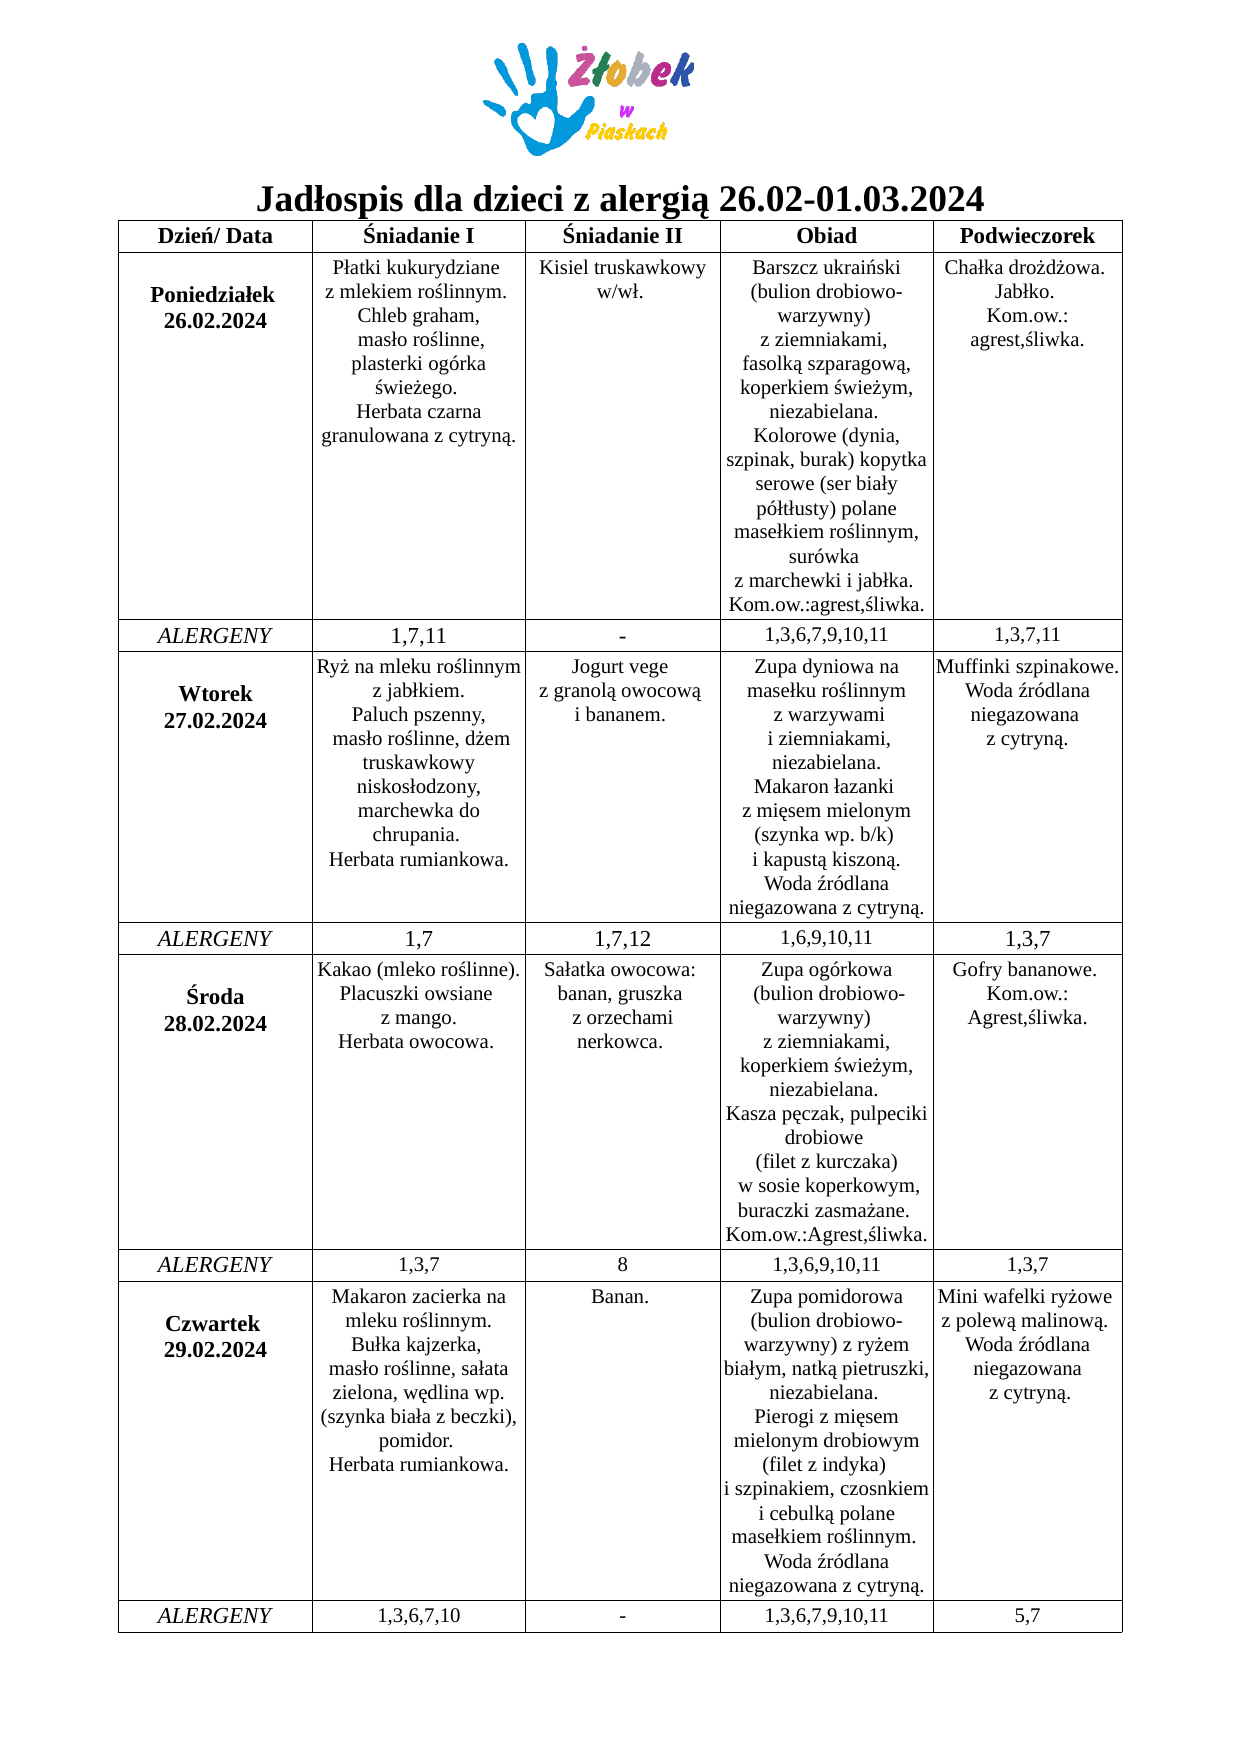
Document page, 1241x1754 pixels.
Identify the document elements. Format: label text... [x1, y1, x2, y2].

table_cell 1,3,6,7,9,10,11 [721, 620, 933, 651]
table_cell Banan. [526, 1282, 720, 1599]
table_cell Makaron zacierka na mleku roślinnym. Bułka kajzerka, masło roślinne, sałata zielona, wędlina wp. (szynka biała z beczki), pomidor. Herbata rumiankowa. [313, 1282, 525, 1599]
table_cell ALERGENY [119, 923, 312, 954]
table_cell Muffinki szpinakowe. Woda źródlana niegazowana z cytryną. [934, 652, 1122, 922]
table_cell 1,7 [313, 923, 525, 954]
table_cell 1,3,7 [934, 1250, 1122, 1281]
table_cell 1,3,7 [934, 923, 1122, 954]
table_cell 1,6,9,10,11 [721, 923, 933, 954]
table_cell Barszcz ukraiński (bulion drobiowo-warzywny) z ziemniakami, fasolką szparagową, koperkiem świeżym, niezabielana. Kolorowe (dynia, szpinak, burak) kopytka serowe (ser biały półtłusty) polane masełkiem roślinnym, surówka z marchewki i jabłka. Kom.ow.:agrest,śliwka. [721, 253, 933, 619]
table_header Podwieczorek [934, 221, 1122, 252]
table_header Śniadanie II [526, 221, 720, 252]
table_cell Płatki kukurydziane z mlekiem roślinnym. Chleb graham, masło roślinne, plasterki ogórka świeżego. Herbata czarna granulowana z cytryną. [313, 253, 525, 619]
picture [483, 43, 694, 156]
table_cell Kisiel truskawkowy w/wł. [526, 253, 720, 619]
table_cell Sałatka owocowa: banan, gruszka z orzechami nerkowca. [526, 955, 720, 1248]
table_cell Mini wafelki ryżowe z polewą malinową. Woda źródlana niegazowana z cytryną. [934, 1282, 1122, 1599]
table_cell 1,3,7 [313, 1250, 525, 1281]
table_cell Poniedziałek 26.02.2024 [119, 253, 312, 619]
table_cell ALERGENY [119, 620, 312, 651]
table_cell Zupa ogórkowa (bulion drobiowo-warzywny) z ziemniakami, koperkiem świeżym, niezabielana. Kasza pęczak, pulpeciki drobiowe (filet z kurczaka) w sosie koperkowym, buraczki zasmażane. Kom.ow.:Agrest,śliwka. [721, 955, 933, 1248]
table_cell 1,7,11 [313, 620, 525, 651]
table_cell Chałka drożdżowa. Jabłko. Kom.ow.: agrest,śliwka. [934, 253, 1122, 619]
table_cell ALERGENY [119, 1250, 312, 1281]
table_cell 1,3,7,11 [934, 620, 1122, 651]
table_cell 8 [526, 1250, 720, 1281]
table_header Dzień/ Data [119, 221, 312, 252]
table_cell 5,7 [934, 1601, 1122, 1632]
table_cell Czwartek 29.02.2024 [119, 1282, 312, 1599]
table_cell Zupa dyniowa na masełku roślinnym z warzywami i ziemniakami, niezabielana. Makaron łazanki z mięsem mielonym (szynka wp. b/k) i kapustą kiszoną. Woda źródlana niegazowana z cytryną. [721, 652, 933, 922]
table_cell - [526, 1601, 720, 1632]
table_cell Ryż na mleku roślinnym z jabłkiem. Paluch pszenny, masło roślinne, dżem truskawkowy niskosłodzony, marchewka do chrupania. Herbata rumiankowa. [313, 652, 525, 922]
table_cell 1,3,6,9,10,11 [721, 1250, 933, 1281]
picture [518, 108, 554, 143]
table_header Śniadanie I [313, 221, 525, 252]
table_cell Zupa pomidorowa (bulion drobiowo-warzywny) z ryżem białym, natką pietruszki, niezabielana. Pierogi z mięsem mielonym drobiowym (filet z indyka) i szpinakiem, czosnkiem i cebulką polane masełkiem roślinnym. Woda źródlana niegazowana z cytryną. [721, 1282, 933, 1599]
table_header Obiad [721, 221, 933, 252]
table_cell Jogurt vege z granolą owocową i bananem. [526, 652, 720, 922]
table_cell Kakao (mleko roślinne). Placuszki owsiane z mango. Herbata owocowa. [313, 955, 525, 1248]
table_cell 1,7,12 [526, 923, 720, 954]
table_cell 1,3,6,7,9,10,11 [721, 1601, 933, 1632]
table_cell - [526, 620, 720, 651]
table_cell 1,3,6,7,10 [313, 1601, 525, 1632]
table_cell ALERGENY [119, 1601, 312, 1632]
table_cell Środa 28.02.2024 [119, 955, 312, 1248]
text Jadłospis dla dzieci z alergią 26.02-01.03.2024 [118, 176, 1122, 219]
table_cell Gofry bananowe. Kom.ow.: Agrest,śliwka. [934, 955, 1122, 1248]
table_cell Wtorek 27.02.2024 [119, 652, 312, 922]
